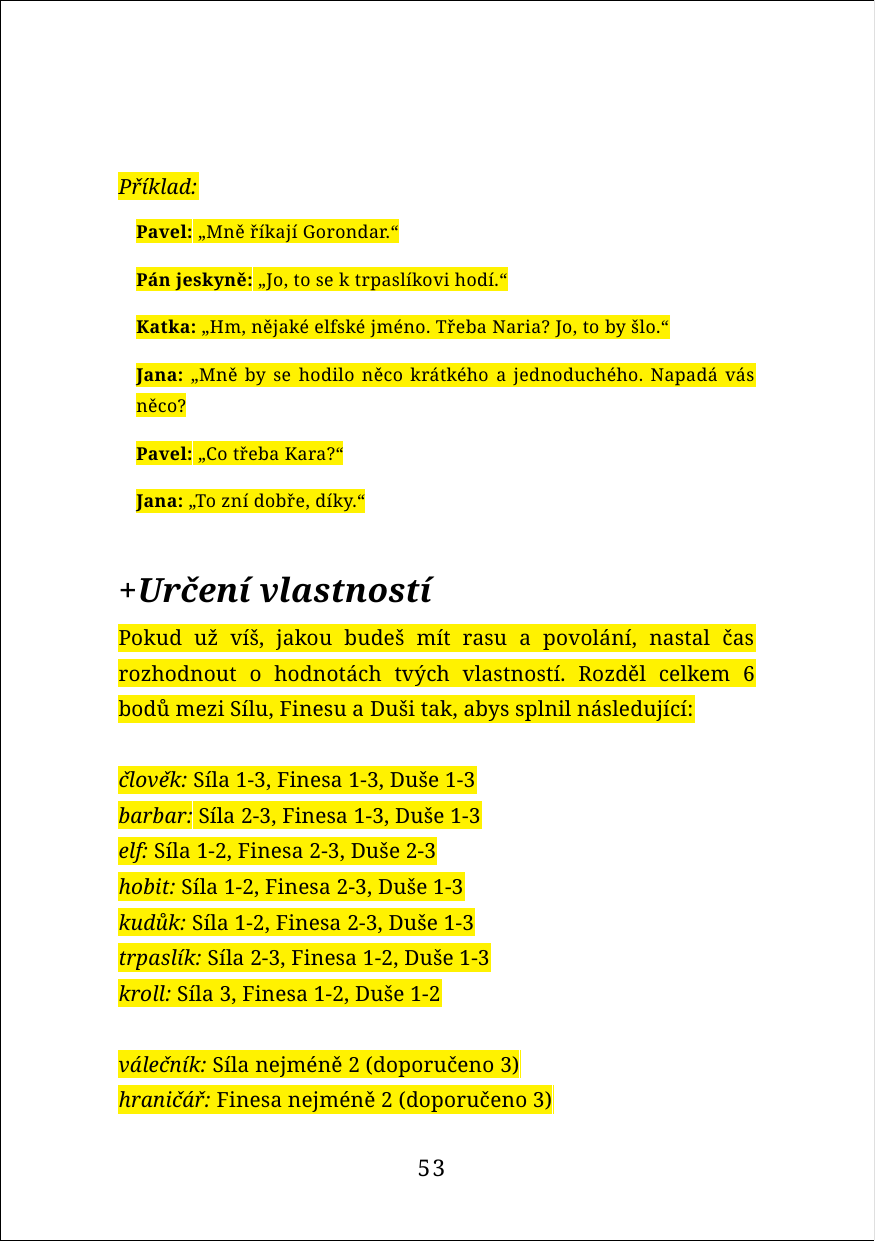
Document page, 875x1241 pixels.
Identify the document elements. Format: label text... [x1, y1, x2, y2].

text Katka: „Hm, nějaké elfské jméno. Třeba Naria? Jo, to by šlo.“ [136, 315, 756, 339]
subtitle +Určení vlastností [118, 566, 756, 612]
text Pokud už víš, jakou budeš mít rasu a povolání, nastal čas rozhodnout o hodnotách tvých vlastností. Rozděl celkem 6 bodů mezi Sílu, Finesu a Duši tak, abys splnil následující: člověk: Síla 1-3, Finesa 1-3, Duše 1-3 barbar: Síla 2-3, Finesa 1-3, Duše 1-3 elf: Síla 1-2, Finesa 2-3, Duše 2-3 hobit: Síla 1-2, Finesa 2-3, Duše 1-3 kudůk: Síla 1-2, Finesa 2-3, Duše 1-3 trpaslík: Síla 2-3, Finesa 1-2, Duše 1-3 kroll: Síla 3, Finesa 1-2, Duše 1-2 válečník: Síla nejméně 2 (doporučeno 3) hraničář: Finesa nejméně 2 (doporučeno 3) [118, 623, 756, 1114]
text Jana: „Mně by se hodilo něco krátkého a jednoduchého. Napadá vás něco? [136, 363, 756, 417]
text Pán jeskyně: „Jo, to se k trpaslíkovi hodí.“ [136, 267, 756, 291]
text Pavel: „Co třeba Kara?“ [136, 441, 756, 465]
text Pavel: „Mně říkají Gorondar.“ [136, 219, 756, 243]
text Jana: „To zní dobře, díky.“ [136, 489, 756, 513]
text Příklad: [118, 172, 756, 200]
